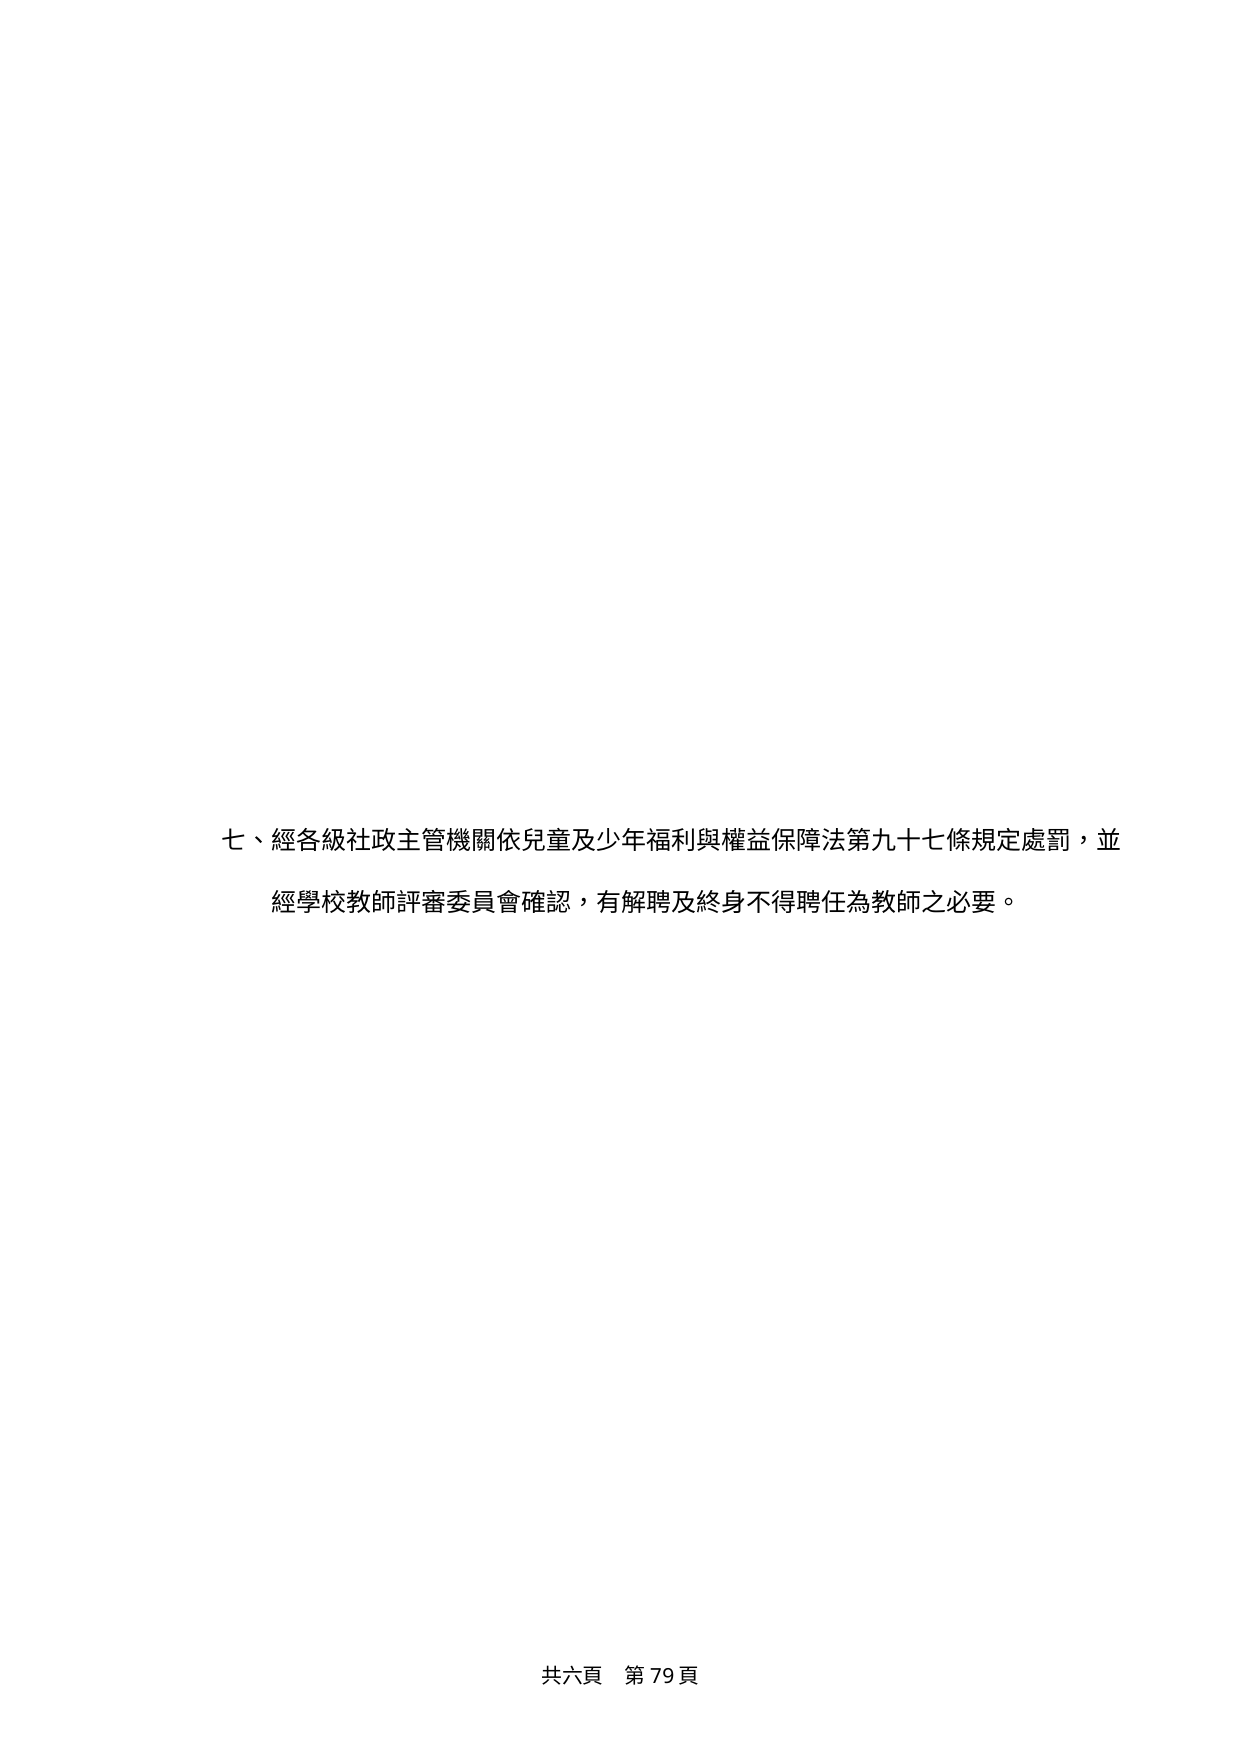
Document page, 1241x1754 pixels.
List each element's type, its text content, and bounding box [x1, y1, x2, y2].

text 七、經各級社政主管機關依兒童及少年福利與權益保障法第九十七條規定處罰，並經學校教師評審委員會確認，有解聘及終身不得聘任為教師之必要。 [222, 797, 1122, 922]
